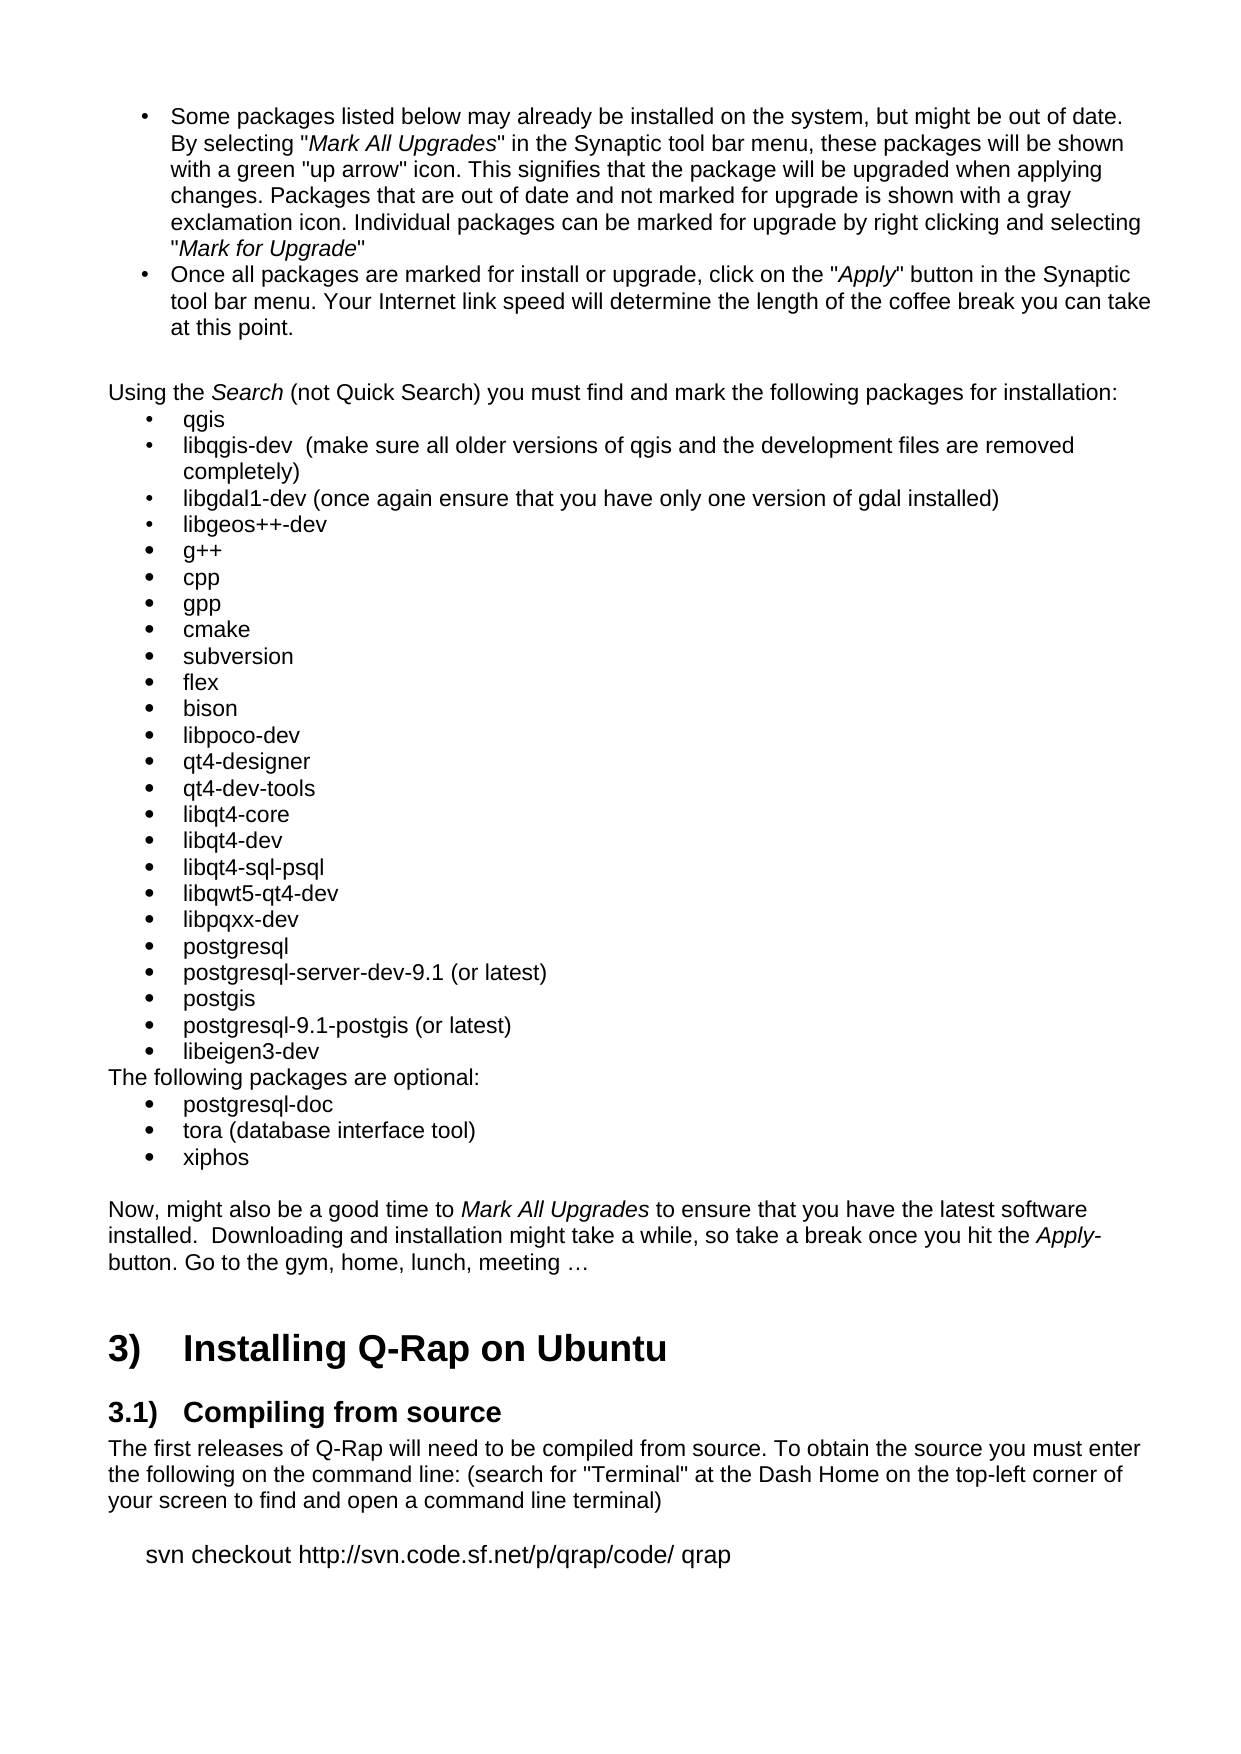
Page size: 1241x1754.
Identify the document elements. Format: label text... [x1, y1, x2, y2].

list g++ [145, 537, 1156, 564]
list postgresql-9.1-postgis (or latest) [145, 1012, 1156, 1038]
list cmake [145, 616, 1156, 643]
list gpp [145, 590, 1156, 616]
list libpoco-dev [145, 722, 1156, 748]
list postgresql-server-dev-9.1 (or latest) [145, 959, 1156, 985]
list flex [145, 669, 1156, 695]
subtitle Compiling from source [108, 1395, 1156, 1428]
list cpp [145, 564, 1156, 590]
list libeigen3-dev [145, 1038, 1156, 1064]
list qt4-designer [145, 748, 1156, 774]
list qt4-dev-tools [145, 774, 1156, 801]
list postgresql-doc [145, 1091, 1156, 1117]
list libgdal1-dev (once again ensure that you have only one version of gdal installed) [145, 484, 1156, 511]
subtitle Installing Q-Rap on Ubuntu [108, 1327, 1156, 1370]
list libqt4-sql-psql [145, 853, 1156, 880]
text The following packages are optional: [108, 1064, 1156, 1091]
list postgresql [145, 933, 1156, 959]
list Some packages listed below may already be installed on the system, but might be out of date. By selecting "Mark All Upgrades" in the Synaptic tool bar menu, these packages will be shown with a green "up arrow" icon. This signifies that the package will be upgraded when applying changes. Packages that are out of date and not marked for upgrade is shown with a gray exclamation icon. Individual packages can be marked for upgrade by right clicking and selecting "Mark for Upgrade" [141, 103, 1156, 261]
text svn checkout http://svn.code.sf.net/p/qrap/code/ qrap [145, 1540, 1156, 1569]
list libqt4-core [145, 801, 1156, 827]
list Once all packages are marked for install or upgrade, click on the "Apply" button in the Synaptic tool bar menu. Your Internet link speed will determine the length of the coffee break you can take at this point. [141, 261, 1156, 340]
list postgis [145, 985, 1156, 1012]
text Using the Search (not Quick Search) you must find and mark the following packages for installation: [108, 379, 1156, 406]
list libqgis-dev (make sure all older versions of qgis and the development files are removed completely) [145, 432, 1156, 484]
list qgis [145, 406, 1156, 432]
list libgeos++-dev [145, 511, 1156, 537]
list libpqxx-dev [145, 906, 1156, 933]
list libqwt5-qt4-dev [145, 880, 1156, 906]
list xiphos [145, 1143, 1156, 1170]
text Now, might also be a good time to Mark All Upgrades to ensure that you have the latest software installed. Downloading and installation might take a while, so take a break once you hit the Apply-button. Go to the gym, home, lunch, meeting … [108, 1196, 1156, 1275]
text The first releases of Q-Rap will need to be compiled from source. To obtain the source you must enter the following on the command line: (search for "Terminal" at the Dash Home on the top-left corner of your screen to find and open a command line terminal) [108, 1434, 1156, 1513]
list tora (database interface tool) [145, 1117, 1156, 1143]
list libqt4-dev [145, 827, 1156, 853]
list subversion [145, 643, 1156, 669]
list bison [145, 695, 1156, 722]
